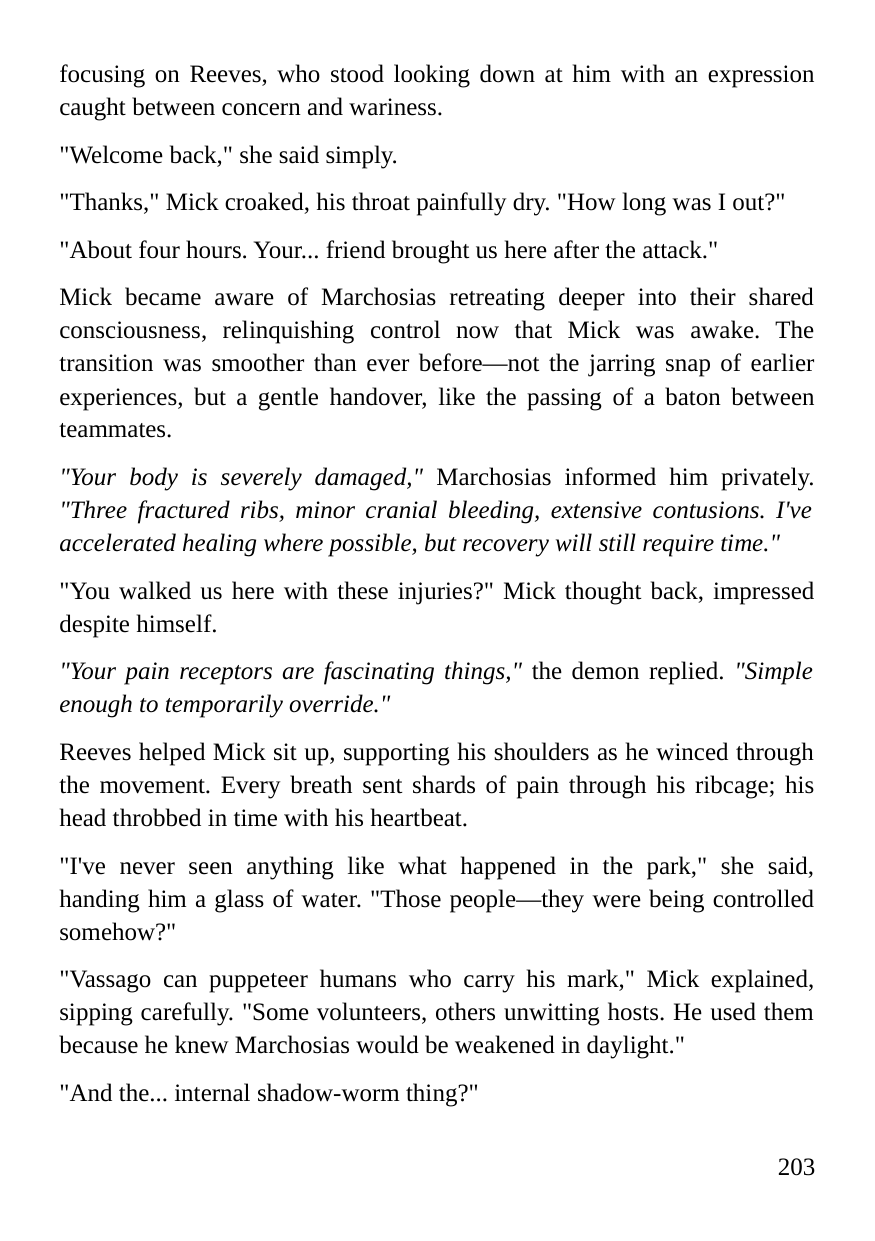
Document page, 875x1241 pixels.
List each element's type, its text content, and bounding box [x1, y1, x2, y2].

text "Your body is severely damaged," Marchosias informed him privately. "Three fractured ribs, minor cranial bleeding, extensive contusions. I've accelerated healing where possible, but recovery will still require time." [59, 462, 815, 557]
text "Thanks," Mick croaked, his throat painfully dry. "How long was I out?" [59, 187, 815, 216]
text "I've never seen anything like what happened in the park," she said, handing him a glass of water. "Those people—they were being controlled somehow?" [59, 851, 815, 946]
text "And the... internal shadow-worm thing?" [59, 1078, 815, 1107]
text focusing on Reeves, who stood looking down at him with an expression caught between concern and wariness. [59, 59, 815, 121]
text "You walked us here with these injuries?" Mick thought back, impressed despite himself. [59, 576, 815, 638]
text Reeves helped Mick sit up, supporting his shoulders as he winced through the movement. Every breath sent shards of pain through his ribcage; his head throbbed in time with his heartbeat. [59, 737, 815, 832]
text "About four hours. Your... friend brought us here after the attack." [59, 235, 815, 264]
text "Welcome back," she said simply. [59, 140, 815, 168]
text "Vassago can puppeteer humans who carry his mark," Mick explained, sipping carefully. "Some volunteers, others unwitting hosts. He used them because he knew Marchosias would be weakened in daylight." [59, 964, 815, 1059]
text "Your pain receptors are fascinating things," the demon replied. "Simple enough to temporarily override." [59, 656, 815, 718]
text Mick became aware of Marchosias retreating deeper into their shared consciousness, relinquishing control now that Mick was awake. The transition was smoother than ever before—not the jarring snap of earlier experiences, but a gentle handover, like the passing of a baton between teammates. [59, 282, 815, 443]
